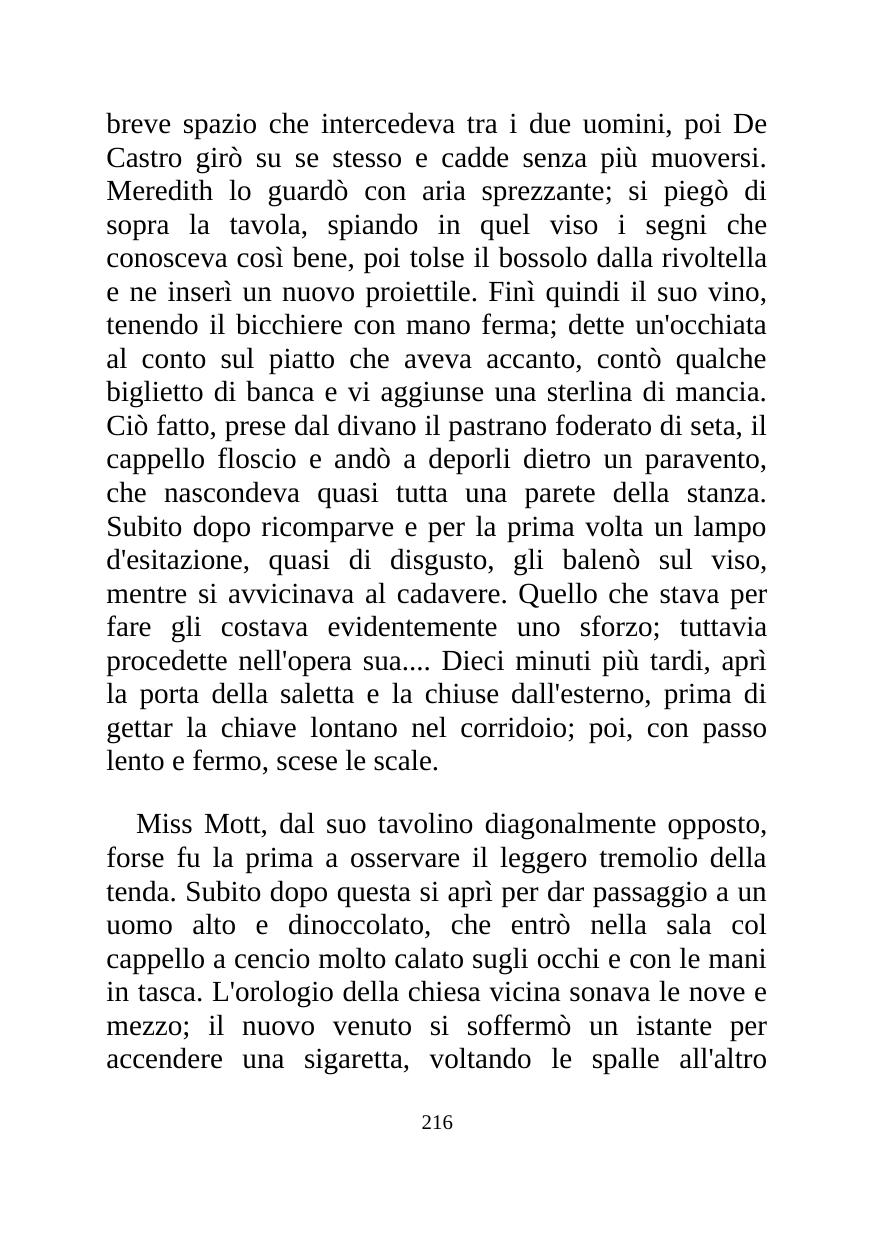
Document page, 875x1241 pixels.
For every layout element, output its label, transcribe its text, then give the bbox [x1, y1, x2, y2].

text breve spazio che intercedeva tra i due uomini, poi De Castro girò su se stesso e cadde senza più muoversi. Meredith lo guardò con aria sprezzante; si piegò di sopra la tavola, spiando in quel viso i segni che conosceva così bene, poi tolse il bossolo dalla rivoltella e ne inserì un nuovo proiettile. Finì quindi il suo vino, tenendo il bicchiere con mano ferma; dette un'occhiata al conto sul piatto che aveva accanto, contò qualche biglietto di banca e vi aggiunse una sterlina di mancia. Ciò fatto, prese dal divano il pastrano foderato di seta, il cappello floscio e andò a deporli dietro un paravento, che nascondeva quasi tutta una parete della stanza. Subito dopo ricomparve e per la prima volta un lampo d'esitazione, quasi di disgusto, gli balenò sul viso, mentre si avvicinava al cadavere. Quello che stava per fare gli costava evidentemente uno sforzo; tuttavia procedette nell'opera sua.... Dieci minuti più tardi, aprì la porta della saletta e la chiuse dall'esterno, prima di gettar la chiave lontano nel corridoio; poi, con passo lento e fermo, scese le scale. [106, 106, 768, 777]
text Miss Mott, dal suo tavolino diagonalmente opposto, forse fu la prima a osservare il leggero tremolio della tenda. Subito dopo questa si aprì per dar passaggio a un uomo alto e dinoccolato, che entrò nella sala col cappello a cencio molto calato sugli occhi e con le mani in tasca. L'orologio della chiesa vicina sonava le nove e mezzo; il nuovo venuto si soffermò un istante per accendere una sigaretta, voltando le spalle all'altro [106, 807, 768, 1075]
